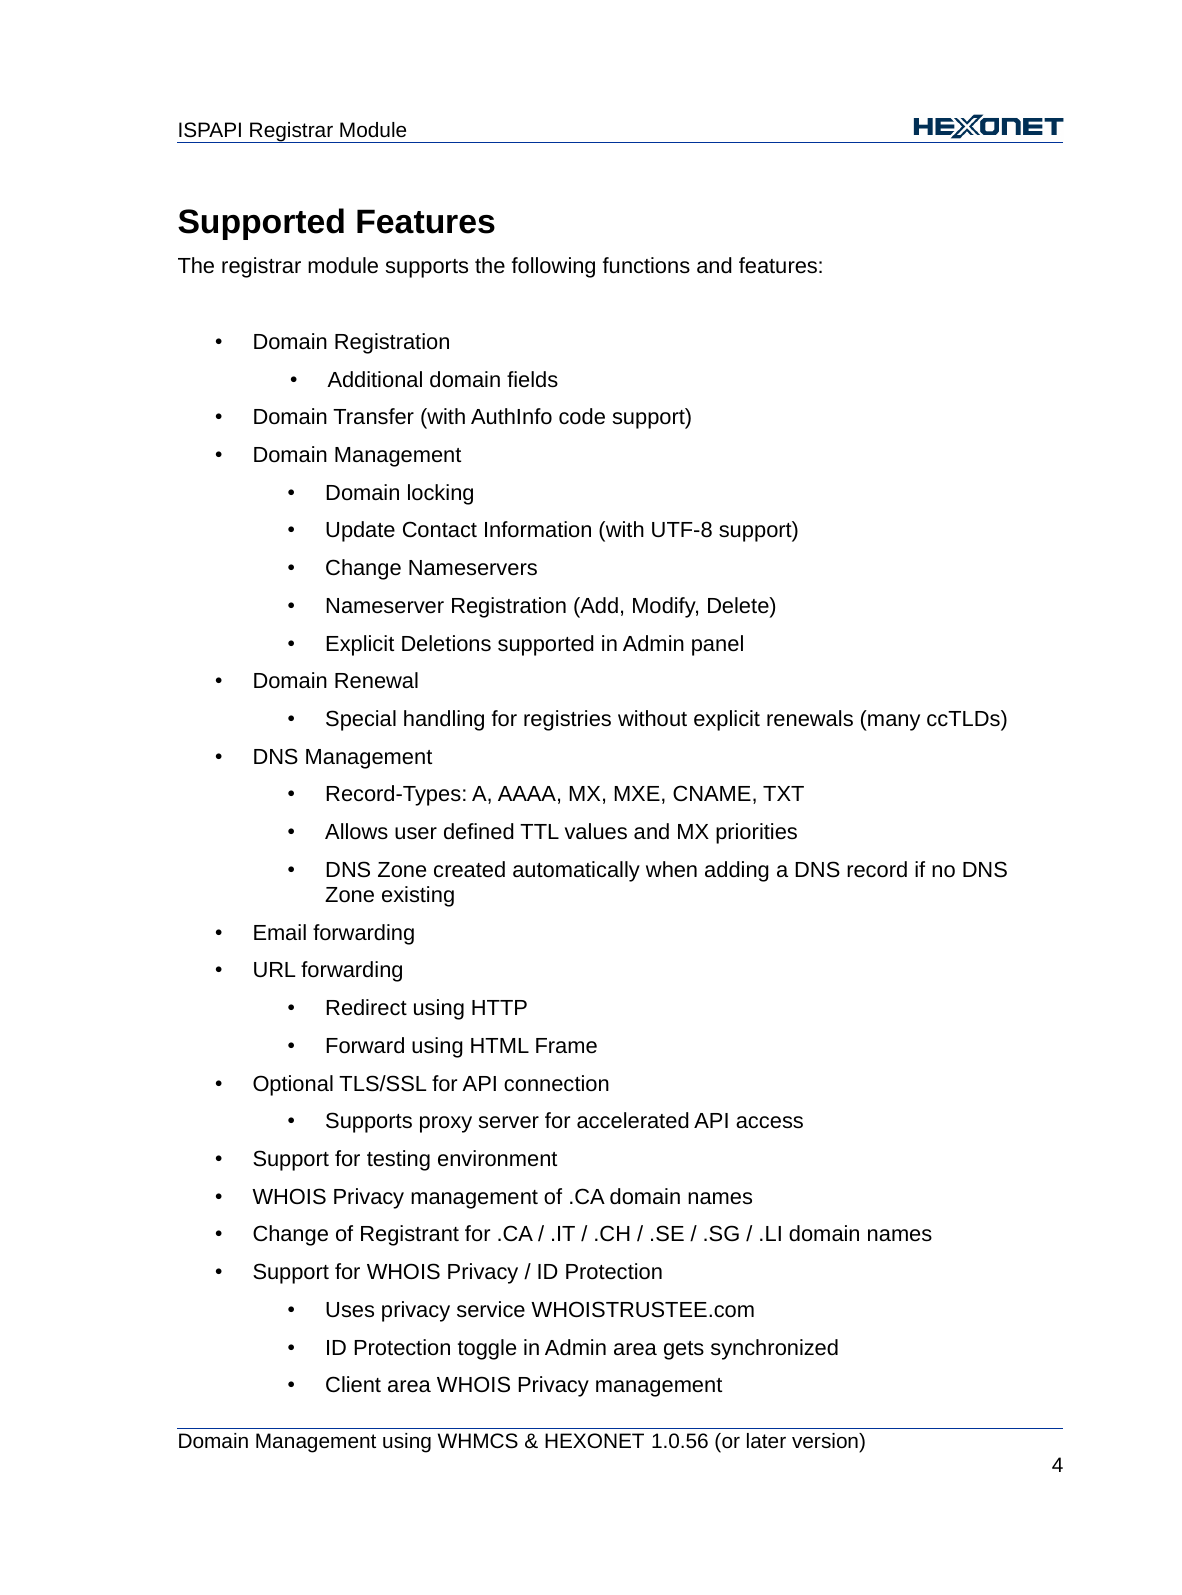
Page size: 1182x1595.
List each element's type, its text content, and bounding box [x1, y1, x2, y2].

picture [912, 113, 1065, 140]
list Uses privacy service WHOISTRUSTEE.com [287, 1297, 1063, 1322]
list Change Nameservers [287, 555, 1063, 580]
list WHOIS Privacy management of .CA domain names [215, 1184, 1063, 1209]
list Domain Registration [215, 329, 1063, 354]
list Nameserver Registration (Add, Modify, Delete) [287, 593, 1063, 618]
list Optional TLS/SSL for API connection [215, 1071, 1063, 1096]
list Forward using HTML Frame [287, 1033, 1063, 1058]
list Record-Types: A, AAAA, MX, MXE, CNAME, TXT [287, 781, 1063, 807]
list DNS Management [215, 744, 1063, 769]
list URL forwarding [215, 957, 1063, 983]
list Domain Transfer (with AuthInfo code support) [215, 404, 1063, 429]
list ID Protection toggle in Admin area gets synchronized [287, 1334, 1063, 1360]
list Domain Renewal [215, 668, 1063, 693]
list Supports proxy server for accelerated API access [287, 1108, 1063, 1133]
list Domain locking [287, 480, 1063, 505]
text The registrar module supports the following functions and features: [177, 253, 1063, 279]
list Special handling for registries without explicit renewals (many ccTLDs) [287, 706, 1063, 731]
list Support for WHOIS Privacy / ID Protection [215, 1259, 1063, 1284]
list Client area WHOIS Privacy management [287, 1372, 1063, 1397]
subtitle Supported Features [177, 202, 1063, 241]
list Additional domain fields [290, 367, 1063, 392]
list Support for testing environment [215, 1146, 1063, 1171]
list Domain Management [215, 442, 1063, 467]
list DNS Zone created automatically when adding a DNS record if no DNS Zone existing [287, 857, 1063, 907]
list Change of Registrant for .CA / .IT / .CH / .SE / .SG / .LI domain names [215, 1221, 1063, 1247]
list Redirect using HTTP [287, 995, 1063, 1020]
list Update Contact Information (with UTF-8 support) [287, 517, 1063, 543]
list Explicit Deletions supported in Admin panel [287, 631, 1063, 656]
list Email forwarding [215, 920, 1063, 945]
list Allows user defined TTL values and MX priorities [287, 819, 1063, 844]
